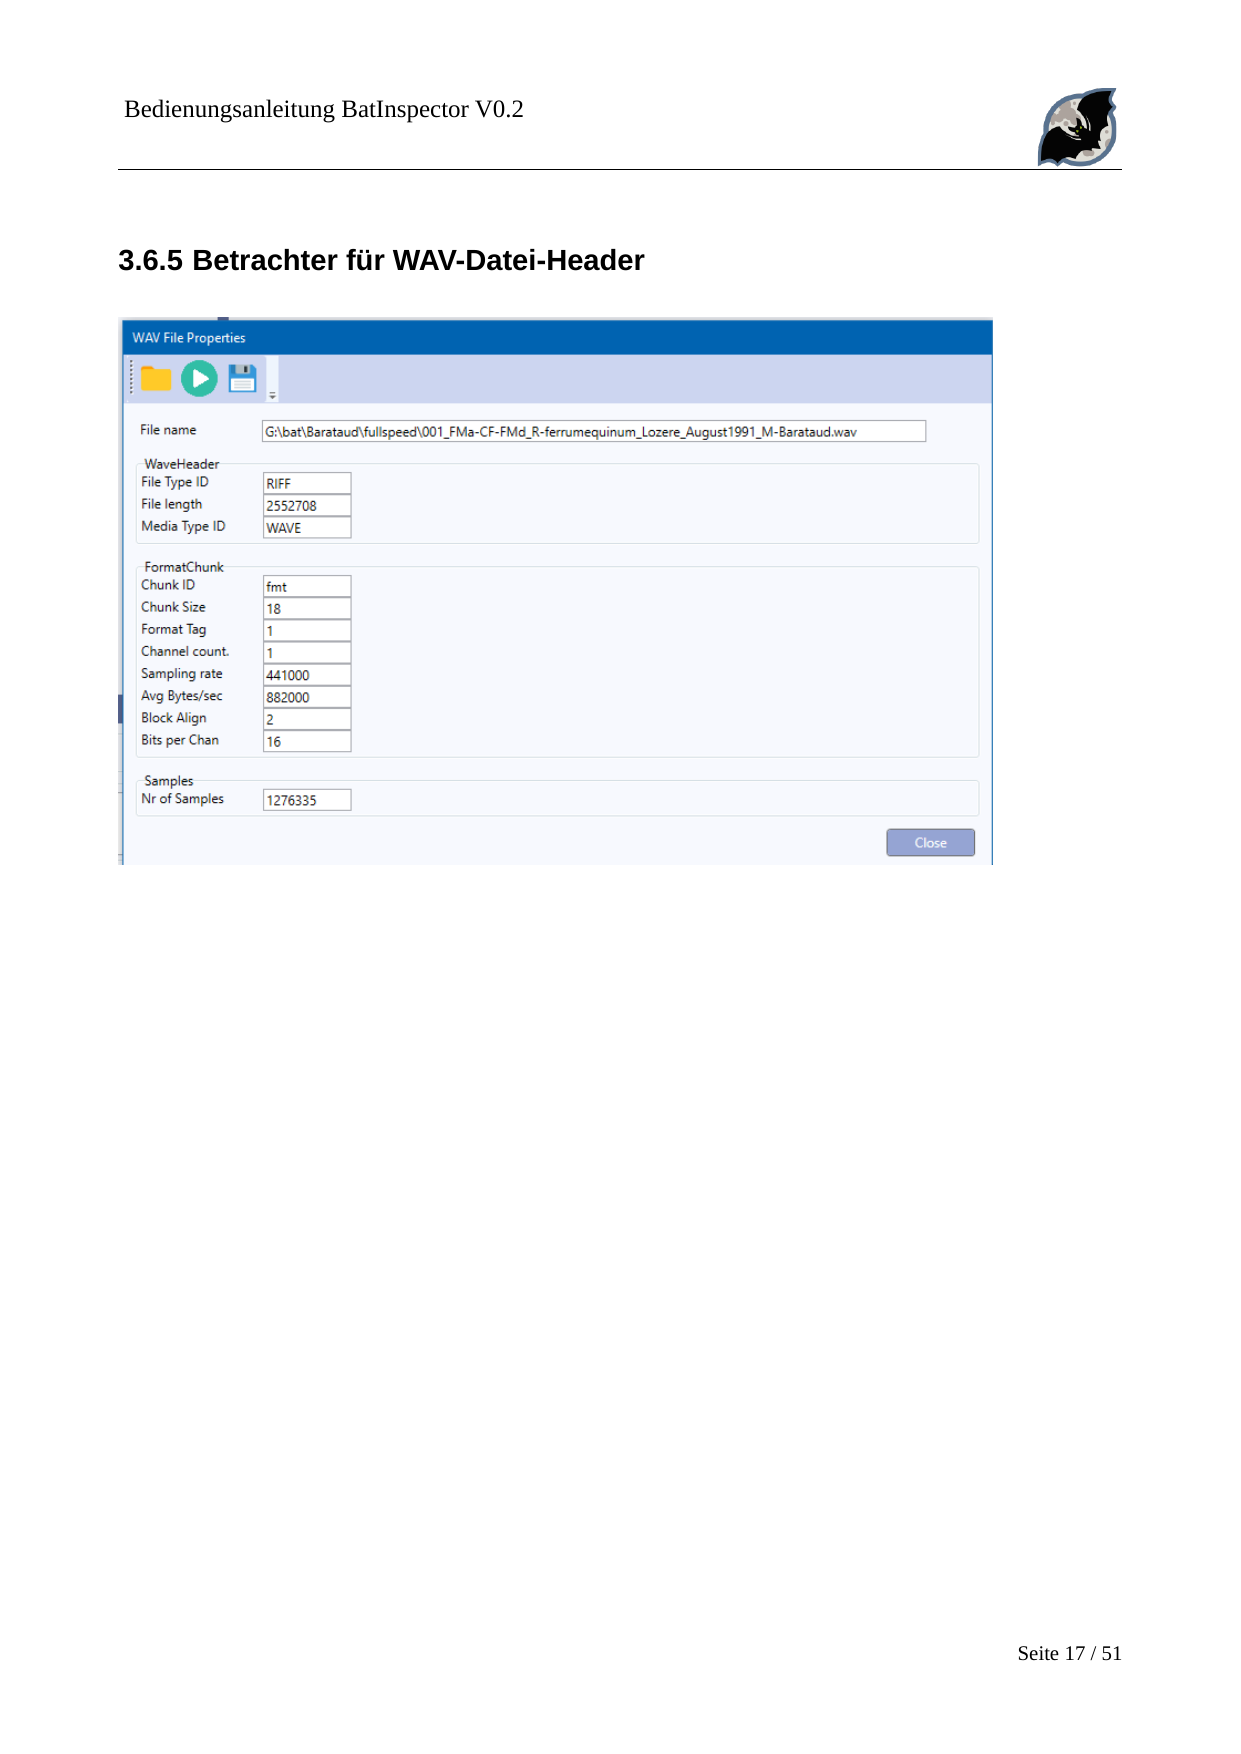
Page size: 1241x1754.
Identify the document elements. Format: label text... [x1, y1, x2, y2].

subtitle Betrachter für WAV-Datei-Header [118, 243, 1122, 276]
picture [118, 317, 993, 865]
picture [1037, 88, 1117, 167]
